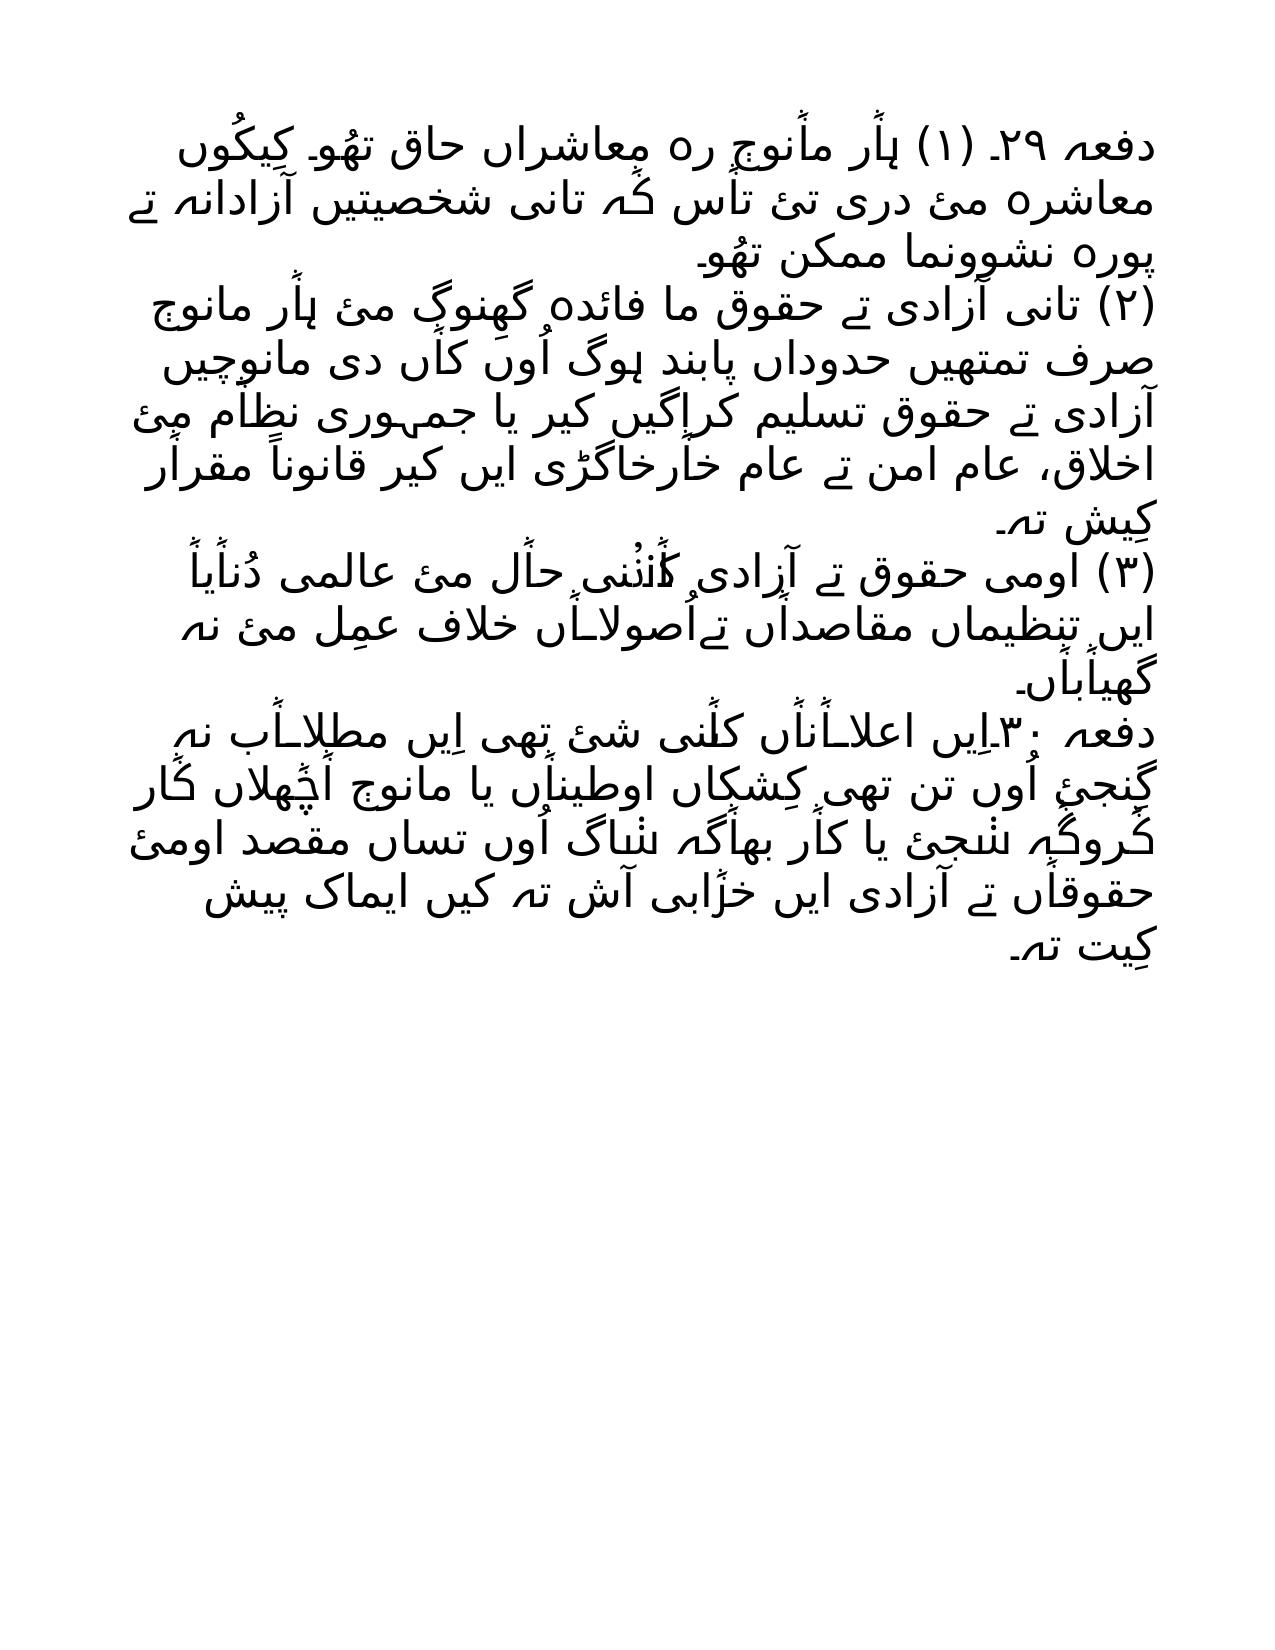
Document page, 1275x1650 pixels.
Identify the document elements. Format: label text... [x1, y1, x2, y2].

text (۳) اومی حقوق تے آزادی کاٞنࣿنی حاٞل مئ عالمی دُناٞیاٞ ایں تنظیماں مقاصداٞں تے اُصولاٞں خلاف عمِل مئ نہ گھیاٞباٞں۔ [118, 545, 1157, 705]
text (۲) تانی آزادی تے حقوق ما فائدہ گھِنوگ مئ ہاٞر مانوڄ صرف تمتھیں حدوداں پابند ہوگ اُوں کاٞں دی مانوچیں آزادی تے حقوق تسلیم کراگیں کیر یا جمہوری نظاٞم مئ اخلاق، عام امن تے عام خاٞرخاگڑی ایں کیر قانوناً مقراٞر کِیش تہ۔ [118, 278, 1157, 545]
text دفعہ ۳۰۔ اِیں اعلاٞناٞں کاٞںنی شئ تھی اِیں مطلاٞب نہ گِنجئ اُوں تن تھی کِشکاں اوطیناٞں یا مانوڄ اٞچٞھلاں کٞار کٞروگٞہ ݭجئ یا کاٞر بھاٞگہ ݭاگ اُوں تساں مقصد اومیٔ حقوقاٞں تے آزادی ایں خرٞابی آش تہ کیں ایماک پیش کِیت تہ۔ [118, 705, 1157, 971]
text دفعہ ۲۹۔ (۱) ہاٞر ماٞنوڄ رہ معاشراں حاق تھُو۔ کِیکُوں معاشرہ مئ دری تئ تاٞس کٞہ تانی شخصیتیں آزادانہ تے پورہ نشوونما ممکن تھُو۔ [118, 118, 1157, 278]
